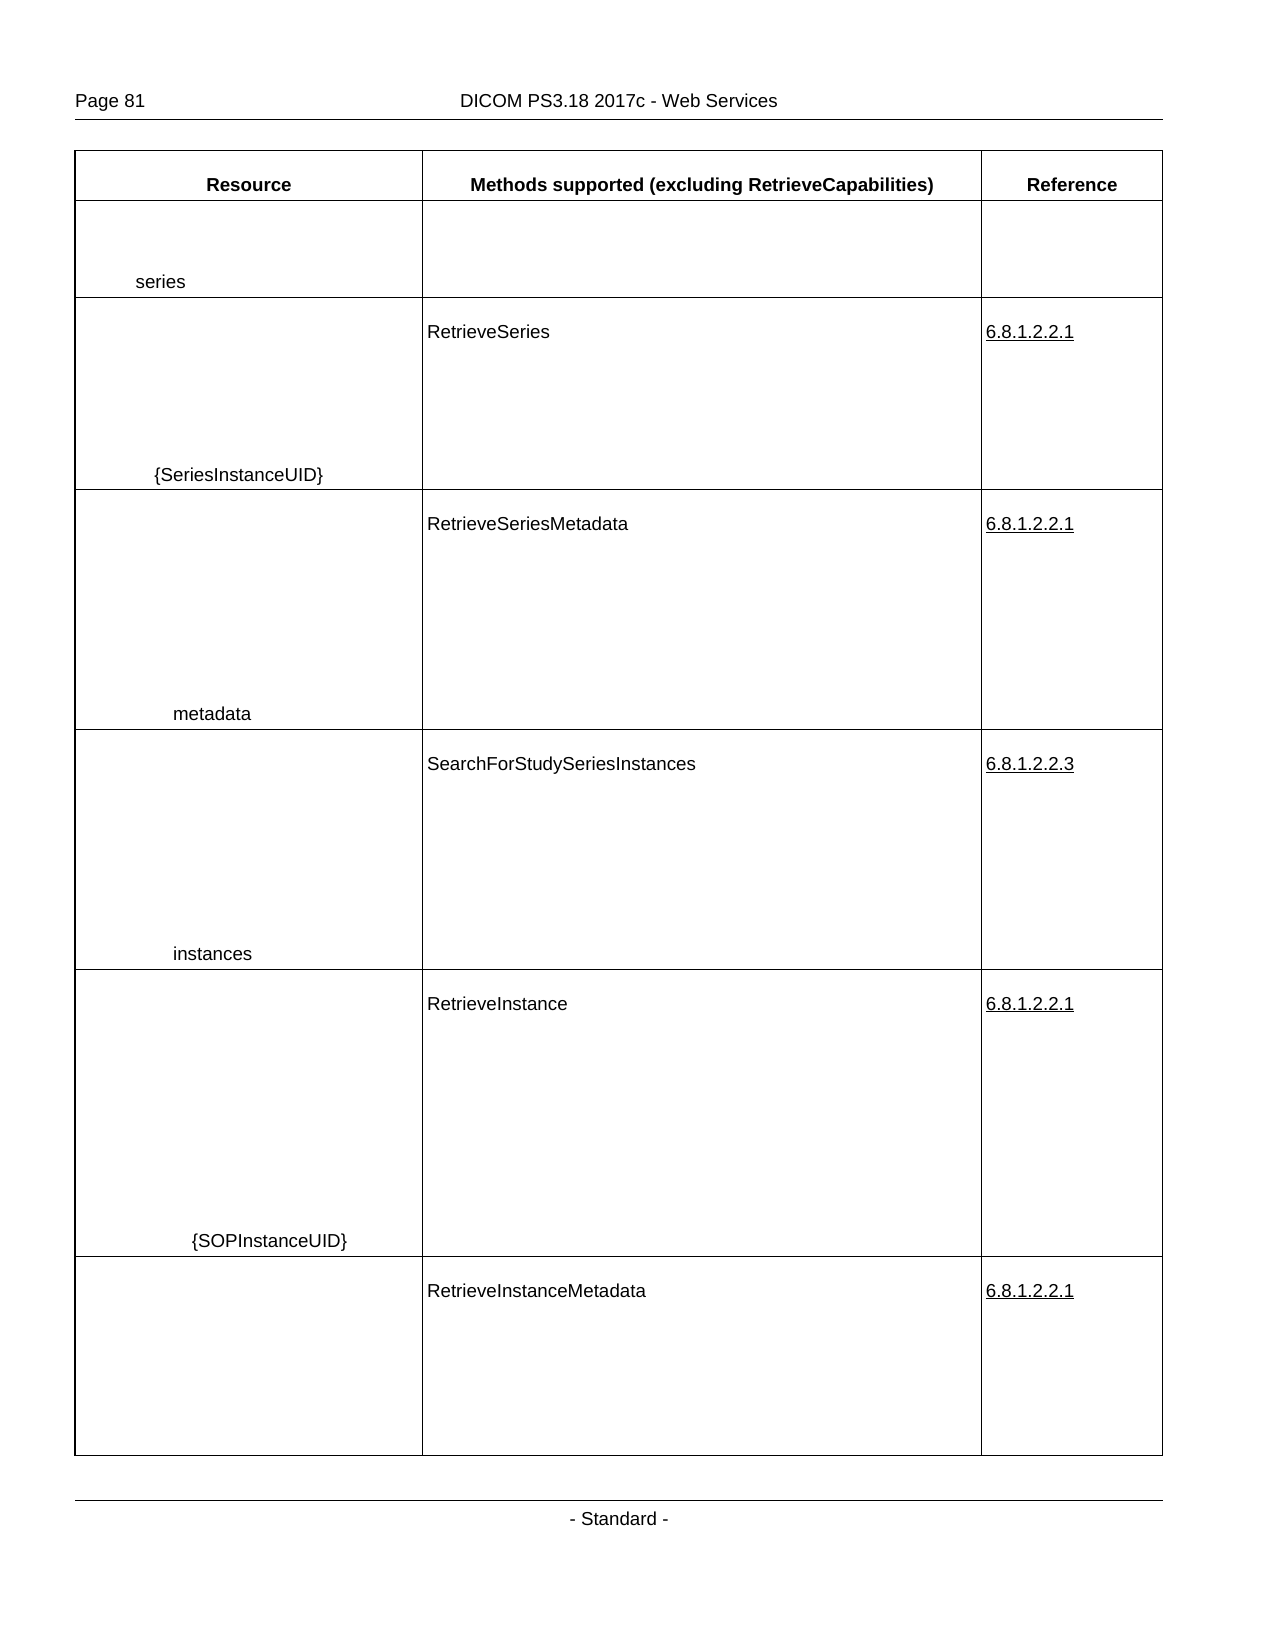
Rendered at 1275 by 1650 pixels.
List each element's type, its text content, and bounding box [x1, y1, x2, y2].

table_cell [982, 201, 1162, 297]
table_cell {SOPInstanceUID} [76, 970, 422, 1256]
table_cell SearchForStudySeriesInstances [423, 730, 981, 968]
table_cell 6.8.1.2.2.1 [982, 970, 1162, 1256]
table_header Methods supported (excluding RetrieveCapabilities) [423, 151, 981, 200]
table_cell RetrieveInstance [423, 970, 981, 1256]
table_cell 6.8.1.2.2.1 [982, 298, 1162, 489]
table_cell [76, 1257, 422, 1455]
table_cell metadata [76, 490, 422, 729]
table_header Resource [76, 151, 422, 200]
table_cell series [76, 201, 422, 297]
table_cell RetrieveSeriesMetadata [423, 490, 981, 729]
table_cell 6.8.1.2.2.1 [982, 490, 1162, 729]
table_cell 6.8.1.2.2.3 [982, 730, 1162, 968]
table_cell 6.8.1.2.2.1 [982, 1257, 1162, 1455]
table_cell RetrieveSeries [423, 298, 981, 489]
table_cell {SeriesInstanceUID} [76, 298, 422, 489]
table_header Reference [982, 151, 1162, 200]
table_cell RetrieveInstanceMetadata [423, 1257, 981, 1455]
table_cell [423, 201, 981, 297]
table_cell instances [76, 730, 422, 968]
